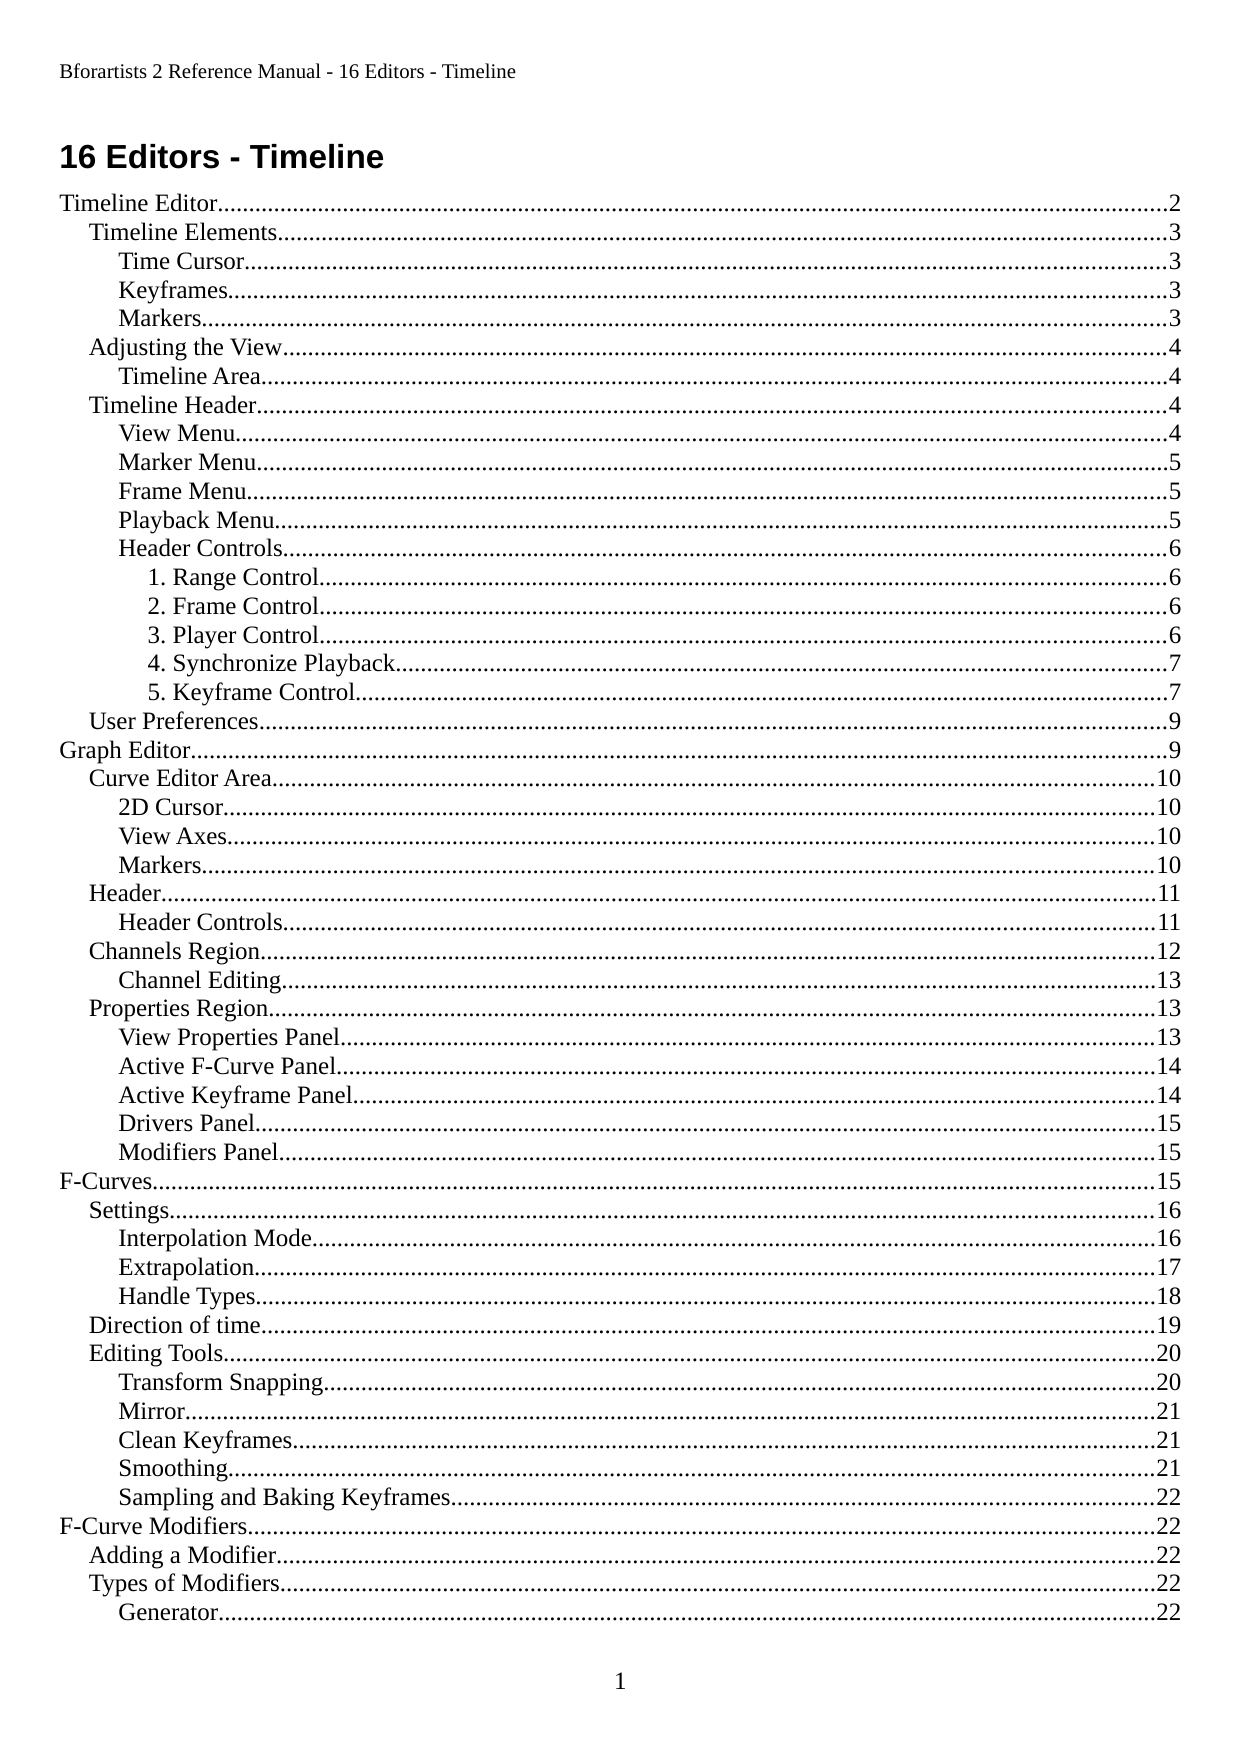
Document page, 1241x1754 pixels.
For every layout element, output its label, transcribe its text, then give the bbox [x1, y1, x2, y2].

text Drivers Panel 15 [118, 1108, 1181, 1137]
text Marker Menu 5 [118, 447, 1181, 476]
text Mirror 21 [118, 1396, 1181, 1425]
text Channel Editing 13 [118, 965, 1181, 993]
text 4. Synchronize Playback 7 [147, 648, 1181, 677]
text Graph Editor 9 [59, 735, 1181, 763]
text Time Cursor 3 [118, 246, 1181, 275]
text Extrapolation 17 [118, 1252, 1181, 1281]
text Clean Keyframes 21 [118, 1425, 1181, 1453]
text View Axes 10 [118, 821, 1181, 850]
text Header 11 [88, 878, 1181, 907]
text View Properties Panel 13 [118, 1022, 1181, 1051]
text Properties Region 13 [88, 993, 1181, 1022]
text Header Controls 11 [118, 907, 1181, 936]
text Frame Menu 5 [118, 476, 1181, 505]
text Adjusting the View 4 [88, 332, 1181, 361]
text 3. Player Control 6 [147, 620, 1181, 648]
text Active F-Curve Panel 14 [118, 1051, 1181, 1080]
text Timeline Header 4 [88, 390, 1181, 418]
text 2D Cursor 10 [118, 792, 1181, 821]
text Timeline Elements 3 [88, 217, 1181, 246]
text Playback Menu 5 [118, 505, 1181, 533]
text Editing Tools 20 [88, 1338, 1181, 1367]
text Timeline Area 4 [118, 361, 1181, 390]
text Interpolation Mode 16 [118, 1223, 1181, 1252]
text Active Keyframe Panel 14 [118, 1080, 1181, 1108]
text 5. Keyframe Control 7 [147, 677, 1181, 706]
text 2. Frame Control 6 [147, 591, 1181, 620]
text Header Controls 6 [118, 533, 1181, 562]
text User Preferences 9 [88, 706, 1181, 735]
text Timeline Editor 2 [59, 188, 1181, 217]
text Settings 16 [88, 1195, 1181, 1223]
text Modifiers Panel 15 [118, 1137, 1181, 1166]
text View Menu 4 [118, 418, 1181, 447]
text Handle Types 18 [118, 1281, 1181, 1310]
text Curve Editor Area 10 [88, 763, 1181, 792]
text 1. Range Control 6 [147, 562, 1181, 591]
text F-Curves 15 [59, 1166, 1181, 1195]
text Adding a Modifier 22 [88, 1540, 1181, 1568]
text Transform Snapping 20 [118, 1367, 1181, 1396]
text Smoothing 21 [118, 1453, 1181, 1482]
text Types of Modifiers 22 [88, 1568, 1181, 1597]
text Sampling and Baking Keyframes 22 [118, 1482, 1181, 1511]
text Channels Region 12 [88, 936, 1181, 965]
text F-Curve Modifiers 22 [59, 1511, 1181, 1540]
text Markers 10 [118, 850, 1181, 878]
subtitle 16 Editors - Timeline [59, 138, 1181, 176]
text Keyframes 3 [118, 275, 1181, 303]
text Generator 22 [118, 1597, 1181, 1626]
text Direction of time 19 [88, 1310, 1181, 1338]
text Markers 3 [118, 303, 1181, 332]
